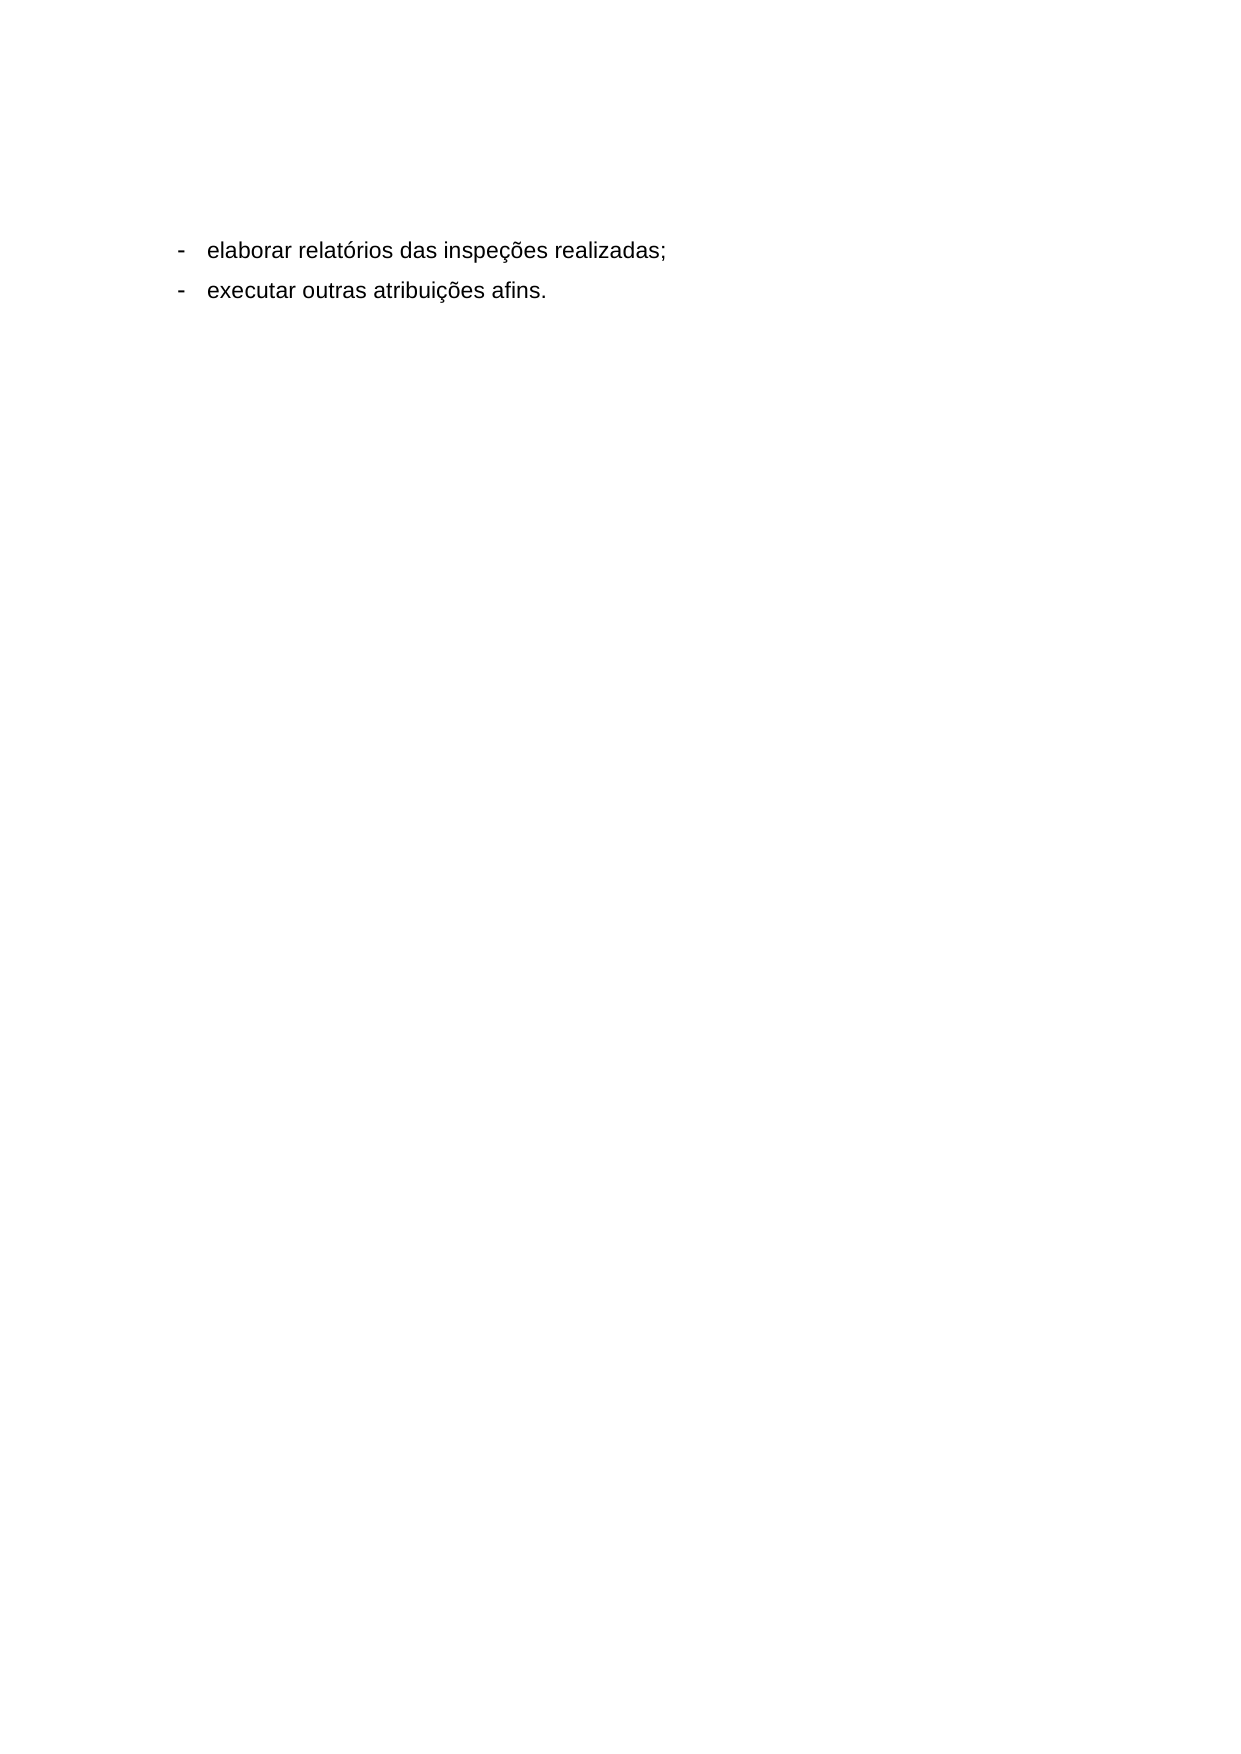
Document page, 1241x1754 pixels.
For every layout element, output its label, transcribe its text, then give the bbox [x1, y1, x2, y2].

list elaborar relatórios das inspeções realizadas; [177, 236, 1092, 263]
list executar outras atribuições afins. [177, 276, 1092, 303]
